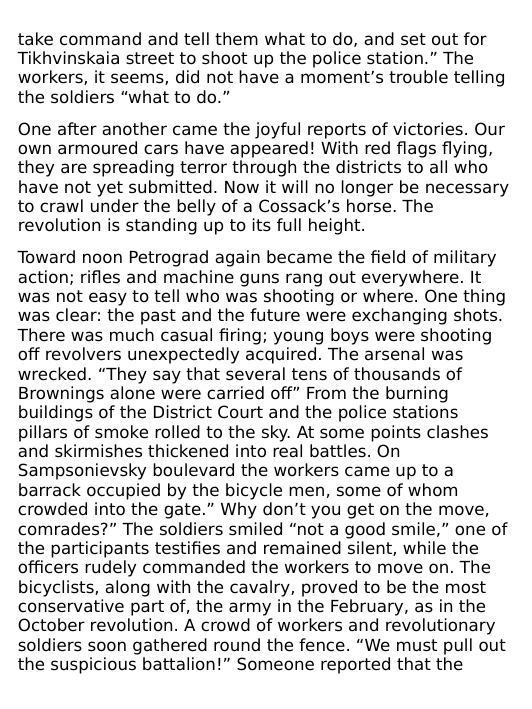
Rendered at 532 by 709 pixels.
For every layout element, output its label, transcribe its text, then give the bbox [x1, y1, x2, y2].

text take command and tell them what to do, and set out for Tikhvinskaia street to shoot up the police station.” The workers, it seems, did not have a moment’s trouble telling the soldiers “what to do.” [18, 29, 514, 107]
text One after another came the joyful reports of victories. Our own armoured cars have appeared! With red flags flying, they are spreading terror through the districts to all who have not yet submitted. Now it will no longer be necessary to crawl under the belly of a Cossack’s horse. The revolution is standing up to its full height. [18, 119, 514, 236]
text Toward noon Petrograd again became the field of military action; rifles and machine guns rang out everywhere. It was not easy to tell who was shooting or where. One thing was clear: the past and the future were exchanging shots. There was much casual firing; young boys were shooting off revolvers unexpectedly acquired. The arsenal was wrecked. “They say that several tens of thousands of Brownings alone were carried off” From the burning buildings of the District Court and the police stations pillars of smoke rolled to the sky. At some points clashes and skirmishes thickened into real battles. On Sampsonievsky boulevard the workers came up to a barrack occupied by the bicycle men, some of whom crowded into the gate.” Why don’t you get on the move, comrades?” The soldiers smiled “not a good smile,” one of the participants testifies and remained silent, while the officers rudely commanded the workers to move on. The bicyclists, along with the cavalry, proved to be the most conservative part of, the army in the February, as in the October revolution. A crowd of workers and revolutionary soldiers soon gathered round the fence. “We must pull out the suspicious battalion!” Someone reported that the [18, 248, 514, 674]
